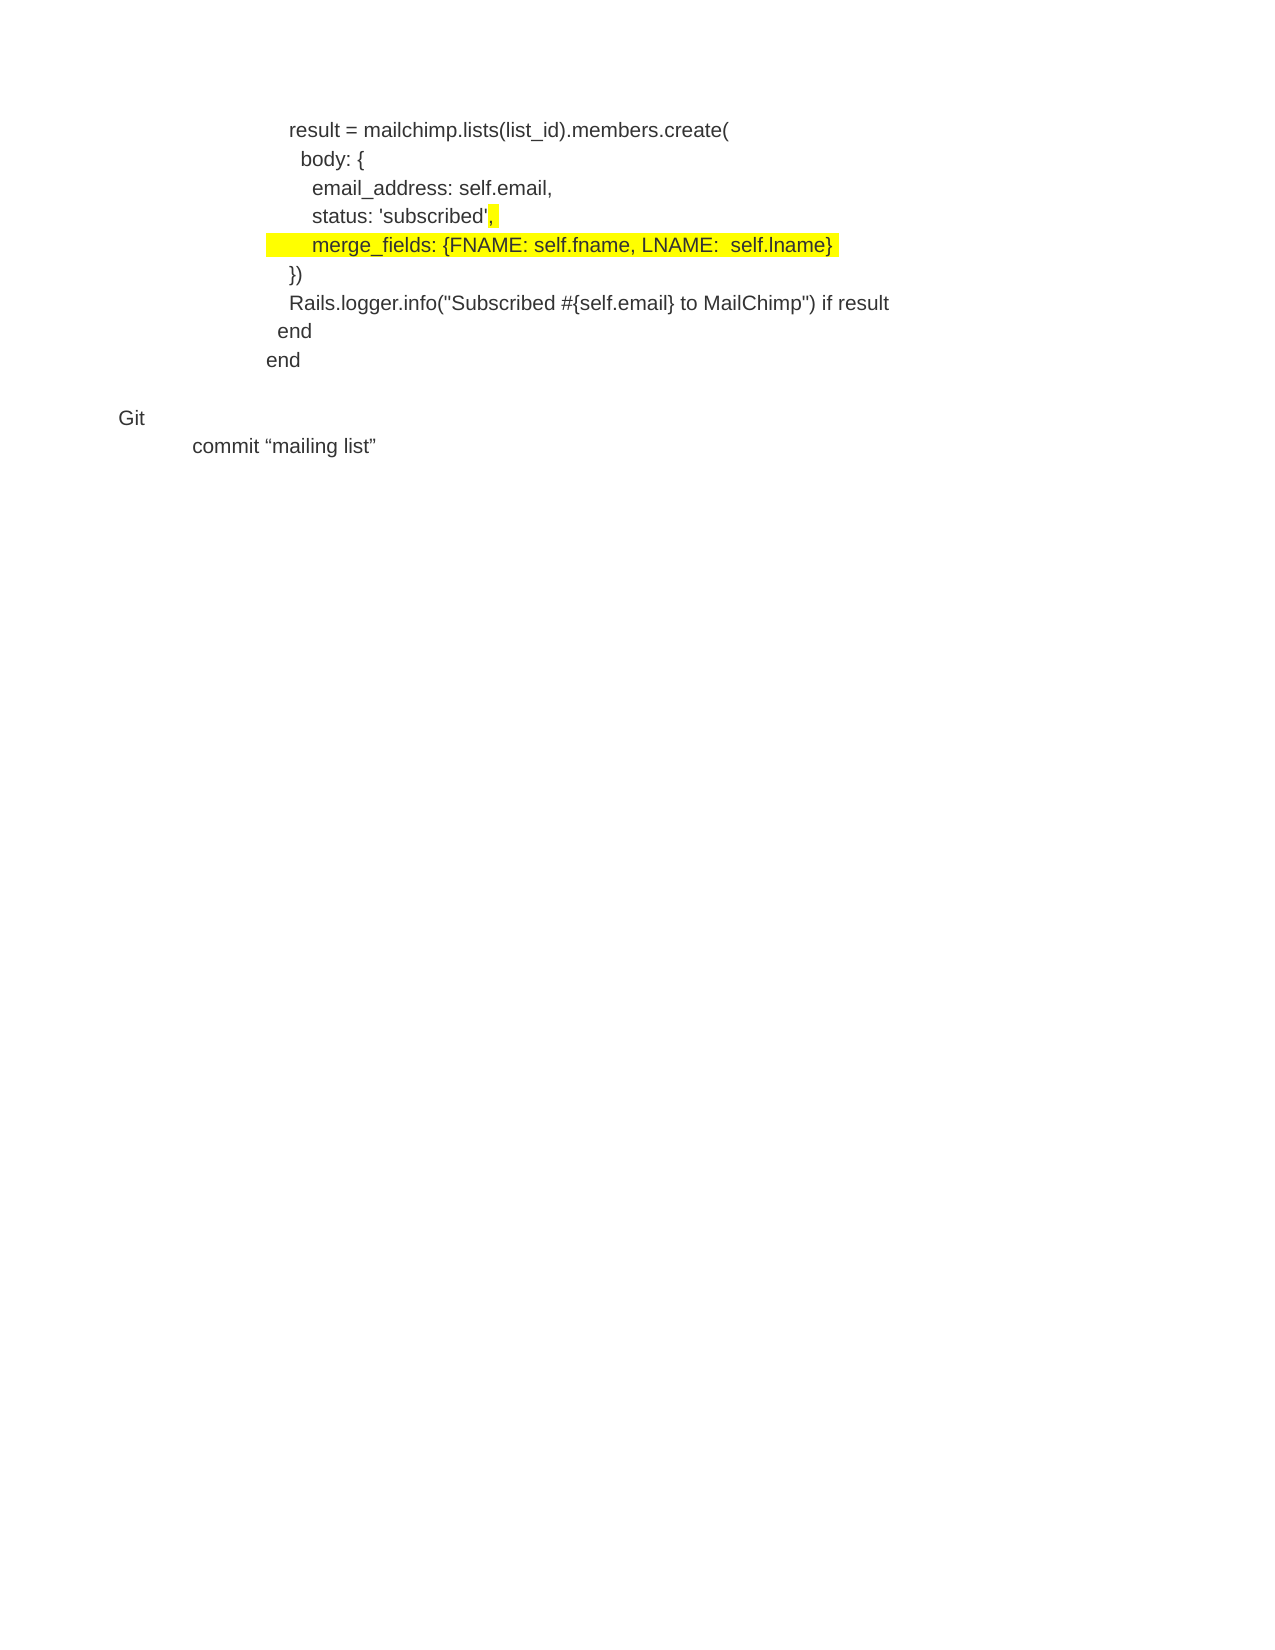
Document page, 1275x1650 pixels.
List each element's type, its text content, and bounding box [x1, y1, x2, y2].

text result = mailchimp.lists(list_id).members.create( [266, 118, 1215, 142]
text merge_fields: {FNAME: self.fname, LNAME: self.lname} [266, 233, 1215, 257]
text status: 'subscribed', [266, 204, 1215, 228]
text }) [266, 262, 1215, 286]
text body: { [266, 147, 1215, 171]
text Rails.logger.info("Subscribed #{self.email} to MailChimp") if result [266, 291, 1215, 314]
text commit “mailing list” [118, 434, 1215, 458]
text end [266, 348, 1215, 372]
text end [266, 319, 1215, 343]
text Git [118, 406, 1215, 429]
text email_address: self.email, [266, 176, 1215, 199]
